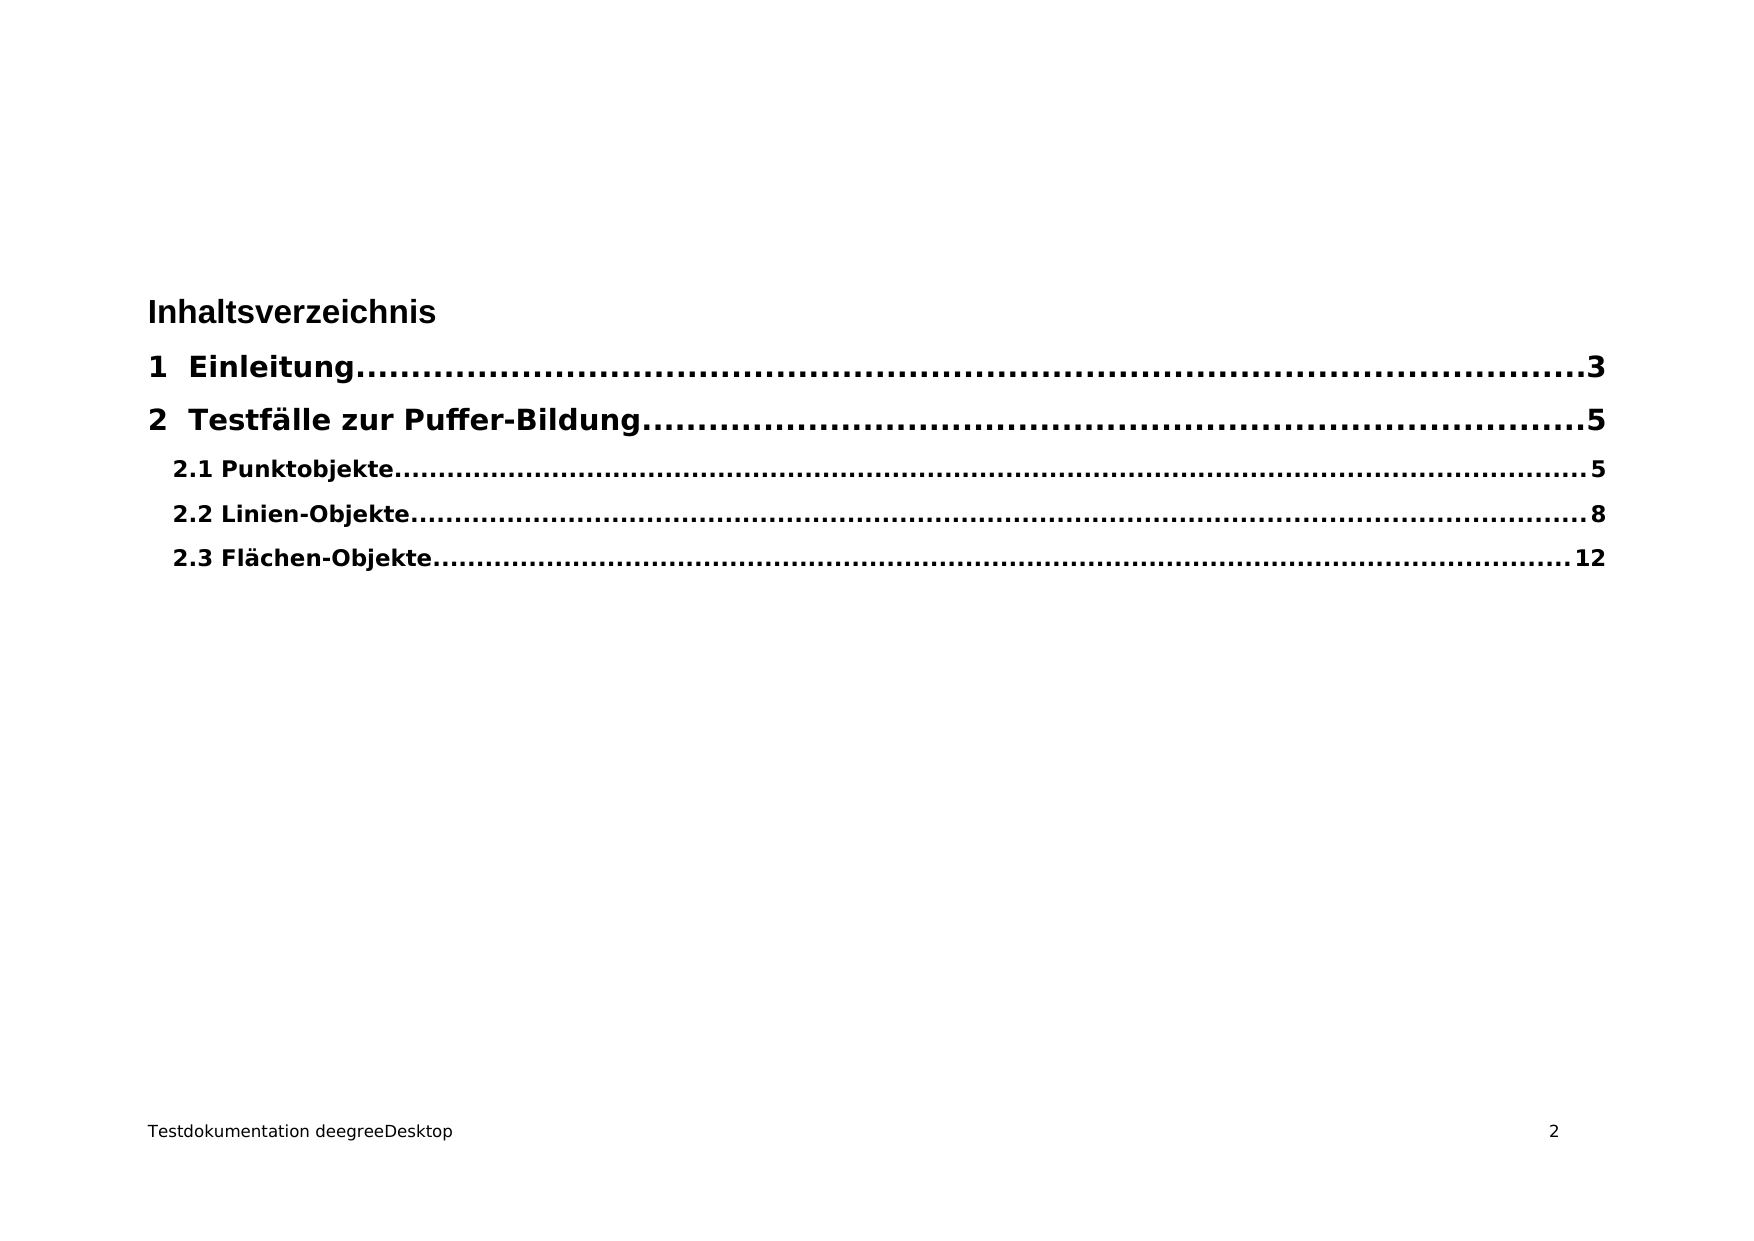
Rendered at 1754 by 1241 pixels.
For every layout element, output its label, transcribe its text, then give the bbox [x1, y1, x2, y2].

subtitle Inhaltsverzeichnis [148, 293, 1606, 330]
text 1 Einleitung 3 [148, 350, 1606, 384]
text 2.3 Flächen-Objekte 12 [172, 546, 1606, 572]
text 2.2 Linien-Objekte 8 [172, 501, 1606, 528]
text 2.1 Punktobjekte 5 [172, 457, 1606, 483]
text 2 Testfälle zur Puffer-Bildung 5 [148, 403, 1606, 437]
